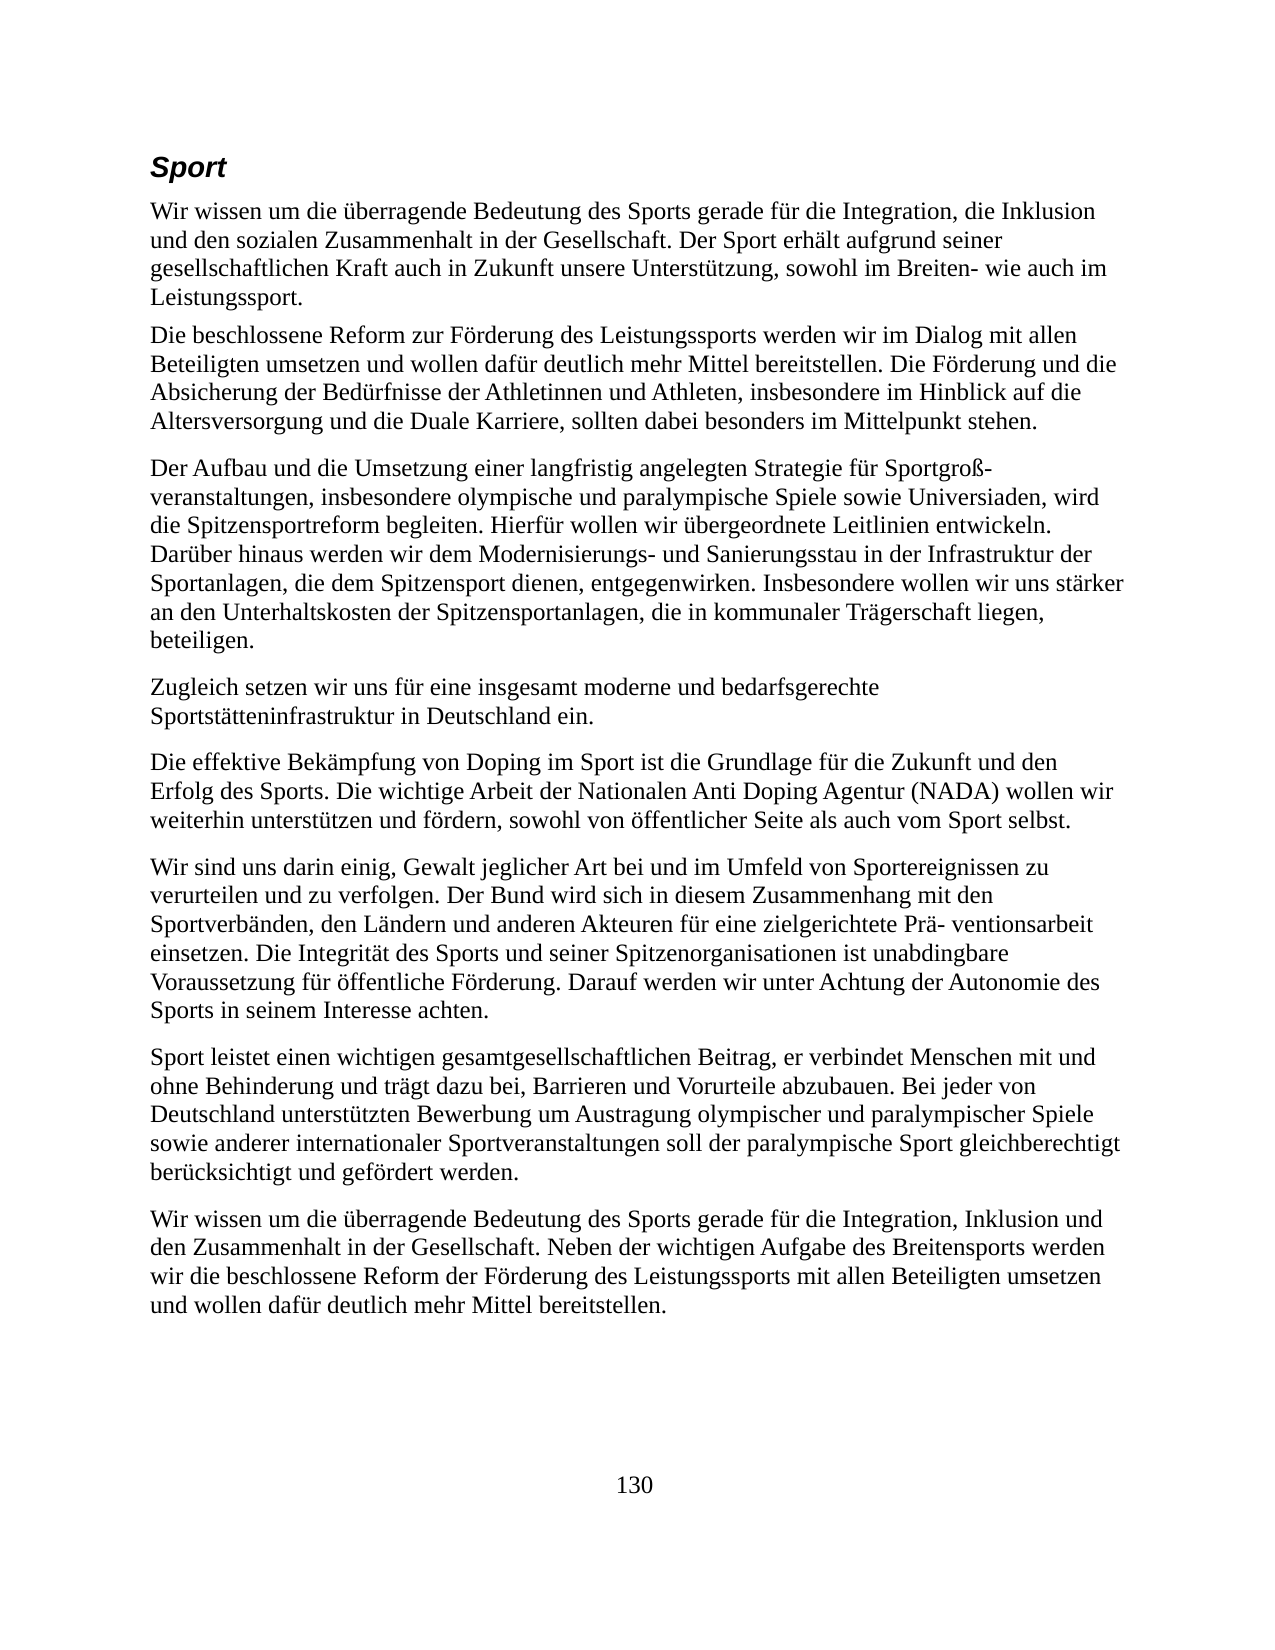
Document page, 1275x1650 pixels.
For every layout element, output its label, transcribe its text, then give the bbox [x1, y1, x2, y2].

text Wir sind uns darin einig, Gewalt jeglicher Art bei und im Umfeld von Sportereignissen zu verurteilen und zu verfolgen. Der Bund wird sich in diesem Zusammenhang mit den Sportverbänden, den Ländern und anderen Akteuren für eine zielgerichtete Prä- ventionsarbeit einsetzen. Die Integrität des Sports und seiner Spitzenorganisationen ist unabdingbare Voraussetzung für öffentliche Förderung. Darauf werden wir unter Achtung der Autonomie des Sports in seinem Interesse achten. [150, 852, 1125, 1024]
text Wir wissen um die überragende Bedeutung des Sports gerade für die Integration, die Inklusion und den sozialen Zusammenhalt in der Gesellschaft. Der Sport erhält aufgrund seiner gesellschaftlichen Kraft auch in Zukunft unsere Unterstützung, sowohl im Breiten- wie auch im Leistungssport. [150, 196, 1125, 311]
text Wir wissen um die überragende Bedeutung des Sports gerade für die Integration, Inklusion und den Zusammenhalt in der Gesellschaft. Neben der wichtigen Aufgabe des Breitensports werden wir die beschlossene Reform der Förderung des Leistungssports mit allen Beteiligten umsetzen und wollen dafür deutlich mehr Mittel bereitstellen. [150, 1204, 1125, 1319]
subtitle Sport [150, 150, 1125, 183]
text Die beschlossene Reform zur Förderung des Leistungssports werden wir im Dialog mit allen Beteiligten umsetzen und wollen dafür deutlich mehr Mittel bereitstellen. Die Förderung und die Absicherung der Bedürfnisse der Athletinnen und Athleten, insbesondere im Hinblick auf die Altersversorgung und die Duale Karriere, sollten dabei besonders im Mittelpunkt stehen. [150, 320, 1125, 435]
text Sport leistet einen wichtigen gesamtgesellschaftlichen Beitrag, er verbindet Menschen mit und ohne Behinderung und trägt dazu bei, Barrieren und Vorurteile abzubauen. Bei jeder von Deutschland unterstützten Bewerbung um Austragung olympischer und paralympischer Spiele sowie anderer internationaler Sportveranstaltungen soll der paralympische Sport gleichberechtigt berücksichtigt und gefördert werden. [150, 1042, 1125, 1186]
text Zugleich setzen wir uns für eine insgesamt moderne und bedarfsgerechte Sportstätteninfrastruktur in Deutschland ein. [150, 672, 1125, 729]
text Die effektive Bekämpfung von Doping im Sport ist die Grundlage für die Zukunft und den Erfolg des Sports. Die wichtige Arbeit der Nationalen Anti Doping Agentur (NADA) wollen wir weiterhin unterstützen und fördern, sowohl von öffentlicher Seite als auch vom Sport selbst. [150, 747, 1125, 834]
text Der Aufbau und die Umsetzung einer langfristig angelegten Strategie für Sportgroß- veranstaltungen, insbesondere olympische und paralympische Spiele sowie Universiaden, wird die Spitzensportreform begleiten. Hierfür wollen wir übergeordnete Leitlinien entwickeln. Darüber hinaus werden wir dem Modernisierungs- und Sanierungsstau in der Infrastruktur der Sportanlagen, die dem Spitzensport dienen, entgegenwirken. Insbesondere wollen wir uns stärker an den Unterhaltskosten der Spitzensportanlagen, die in kommunaler Trägerschaft liegen, beteiligen. [150, 453, 1125, 654]
